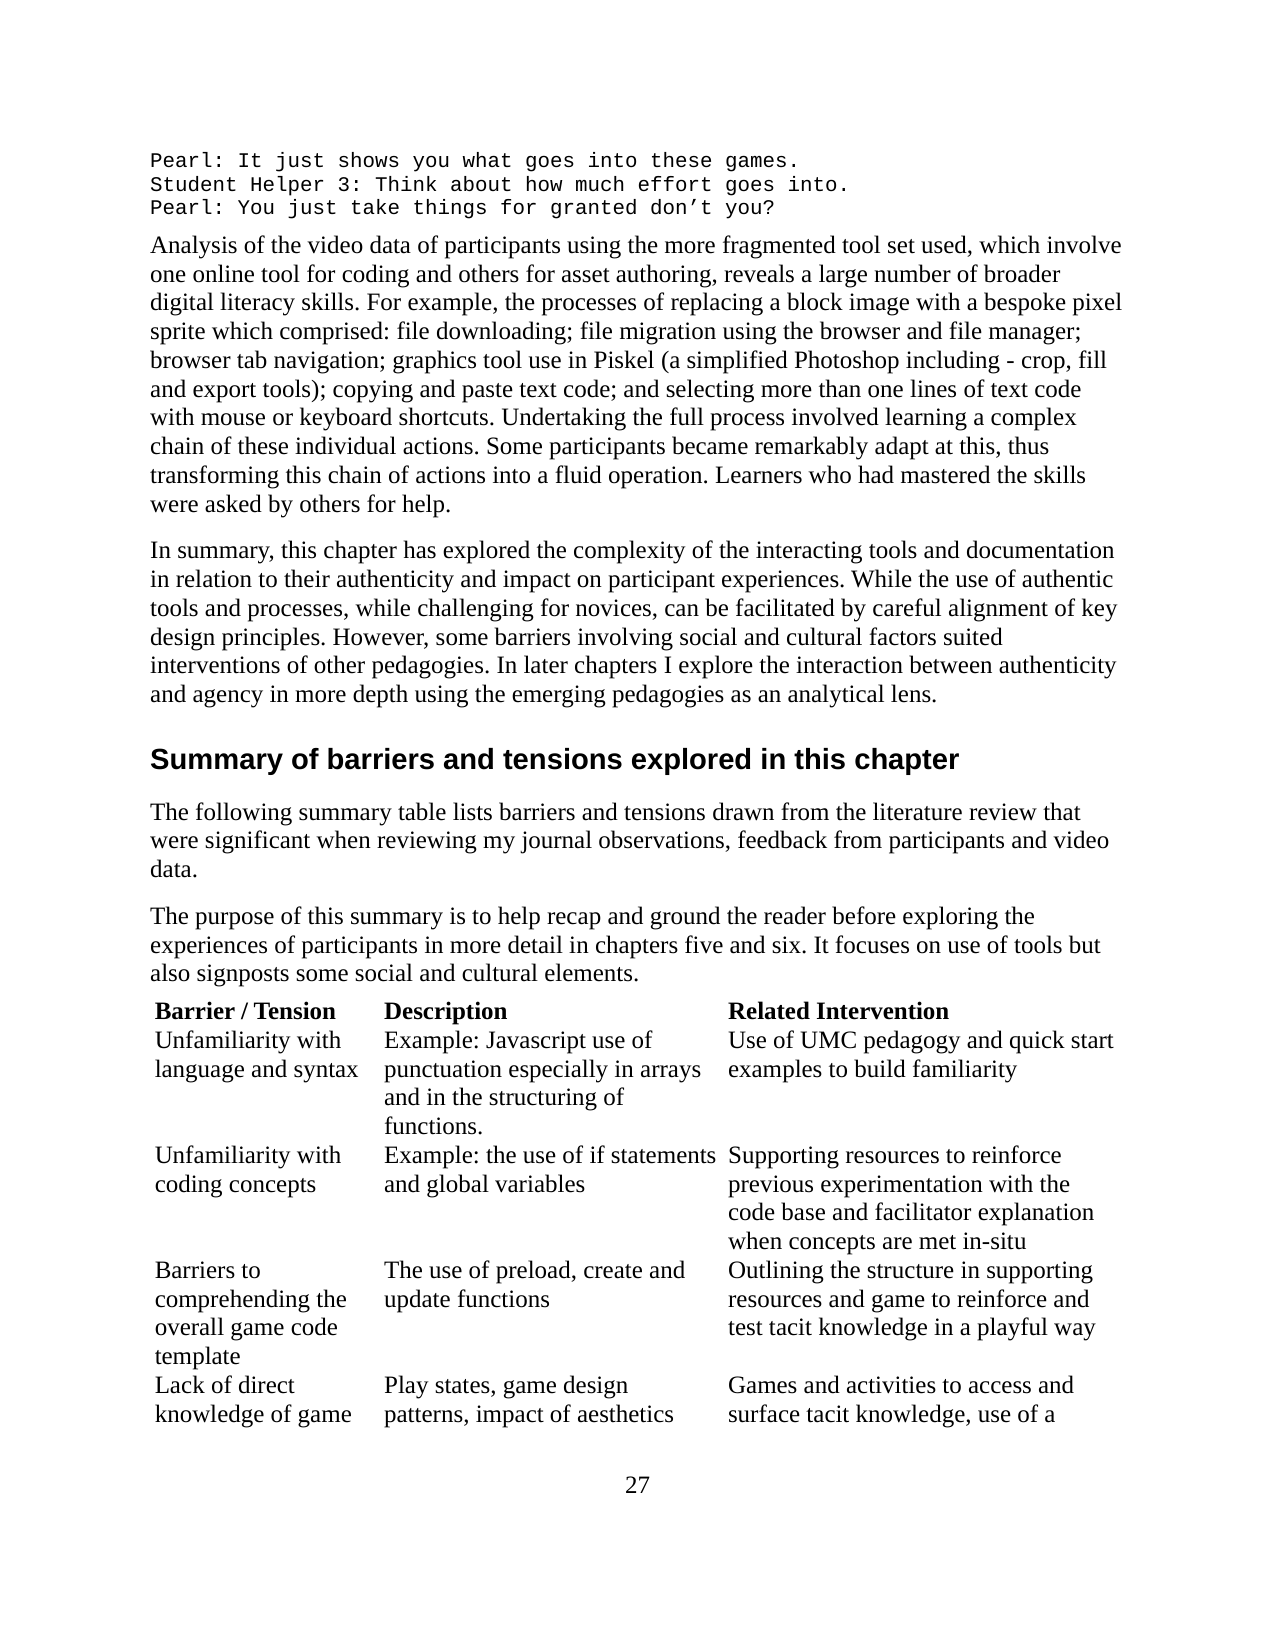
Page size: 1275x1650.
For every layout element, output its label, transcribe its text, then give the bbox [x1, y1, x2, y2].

table_header Description [379, 996, 723, 1025]
text The purpose of this summary is to help recap and ground the reader before exploring the experiences of participants in more detail in chapters five and six. It focuses on use of tools but also signposts some social and cultural elements. [150, 901, 1125, 987]
table_cell Unfamiliarity with language and syntax [150, 1025, 379, 1140]
text Pearl: You just take things for granted don’t you? [150, 197, 1125, 221]
table_cell Barriers to comprehending the overall game code template [150, 1255, 379, 1370]
text Analysis of the video data of participants using the more fragmented tool set used, which involve one online tool for coding and others for asset authoring, reveals a large number of broader digital literacy skills. For example, the processes of replacing a block image with a bespoke pixel sprite which comprised: file downloading; file migration using the browser and file manager; browser tab navigation; graphics tool use in Piskel (a simplified Photoshop including - crop, fill and export tools); copying and paste text code; and selecting more than one lines of text code with mouse or keyboard shortcuts. Undertaking the full process involved learning a complex chain of these individual actions. Some participants became remarkably adapt at this, thus transforming this chain of actions into a fluid operation. Learners who had mastered the skills were asked by others for help. [150, 230, 1125, 517]
text The following summary table lists barriers and tensions drawn from the literature review that were significant when reviewing my journal observations, feedback from participants and video data. [150, 797, 1125, 883]
table_header Related Intervention [724, 996, 1125, 1025]
table_cell Supporting resources to reinforce previous experimentation with the code base and facilitator explanation when concepts are met in-situ [724, 1140, 1125, 1255]
text Pearl: It just shows you what goes into these games. [150, 150, 1125, 174]
table_cell The use of preload, create and update functions [379, 1255, 723, 1370]
table_cell Use of UMC pedagogy and quick start examples to build familiarity [724, 1025, 1125, 1140]
table_cell Games and activities to access and surface tacit knowledge, use of a [724, 1370, 1125, 1427]
table_header Barrier / Tension [150, 996, 379, 1025]
table_cell Play states, game design patterns, impact of aesthetics [379, 1370, 723, 1427]
table_cell Example: the use of if statements and global variables [379, 1140, 723, 1255]
table_cell Outlining the structure in supporting resources and game to reinforce and test tacit knowledge in a playful way [724, 1255, 1125, 1370]
table_cell Lack of direct knowledge of game [150, 1370, 379, 1427]
text Student Helper 3: Think about how much effort goes into. [150, 174, 1125, 197]
text In summary, this chapter has explored the complexity of the interacting tools and documentation in relation to their authenticity and impact on participant experiences. While the use of authentic tools and processes, while challenging for novices, can be facilitated by careful alignment of key design principles. However, some barriers involving social and cultural factors suited interventions of other pedagogies. In later chapters I explore the interaction between authenticity and agency in more depth using the emerging pedagogies as an analytical lens. [150, 535, 1125, 708]
subtitle Summary of barriers and tensions explored in this chapter [150, 742, 1125, 775]
table_cell Unfamiliarity with coding concepts [150, 1140, 379, 1255]
table_cell Example: Javascript use of punctuation especially in arrays and in the structuring of functions. [379, 1025, 723, 1140]
